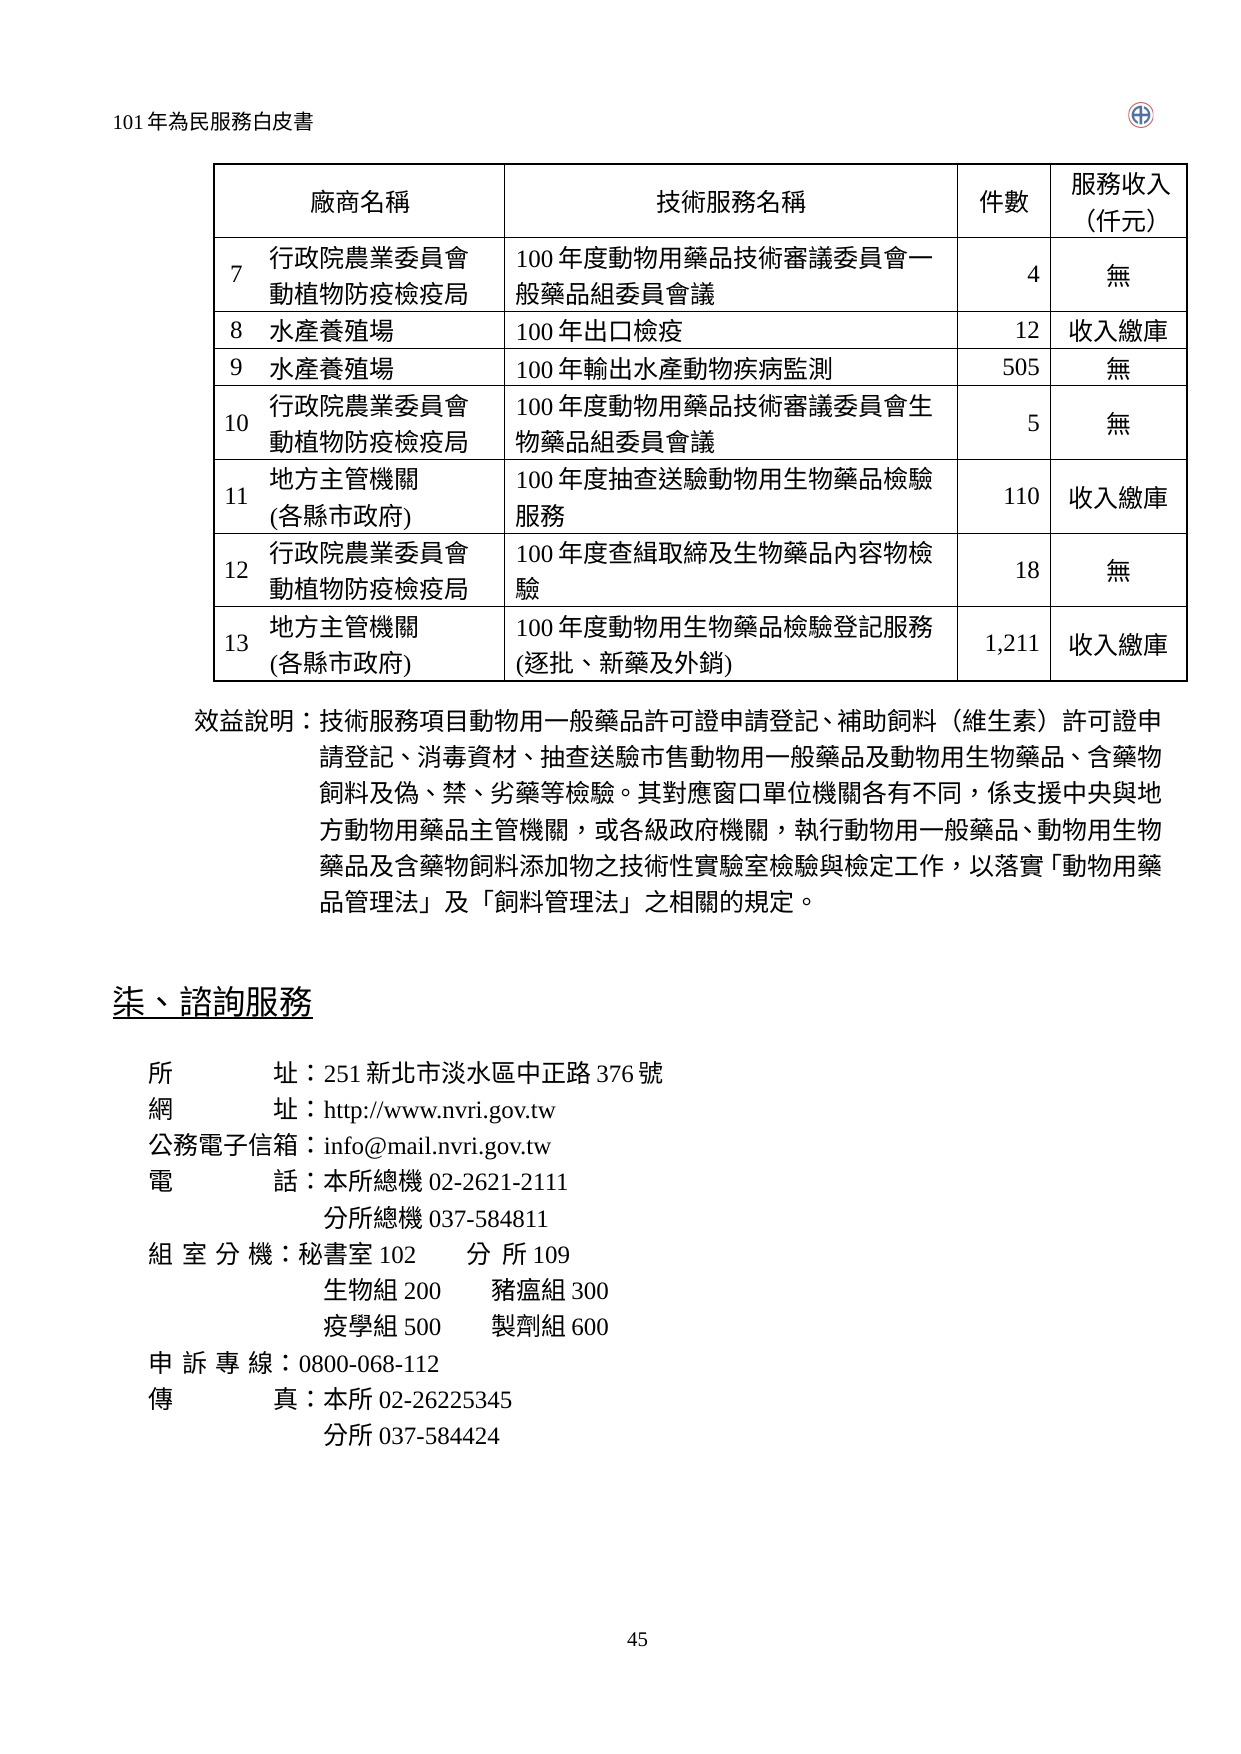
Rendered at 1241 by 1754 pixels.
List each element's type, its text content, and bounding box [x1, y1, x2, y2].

table_cell 水產養殖場 [258, 312, 504, 348]
text 組室分機：秘書室102 分 所109 [149, 1234, 1162, 1271]
table_header 廠商名稱 [215, 165, 504, 237]
text 申訴專線：0800-068-112 [149, 1343, 1162, 1379]
text 柒、諮詢服務 [112, 976, 1162, 1024]
table_cell 100年度動物用生物藥品檢驗登記服務(逐批、新藥及外銷) [505, 607, 957, 679]
table_cell 100年出口檢疫 [505, 312, 957, 348]
table_cell 收入繳庫 [1051, 460, 1186, 532]
table_cell 110 [958, 460, 1050, 532]
table_cell 地方主管機關 (各縣市政府) [258, 460, 504, 532]
table_cell 水產養殖場 [258, 349, 504, 385]
table_cell 12 [958, 312, 1050, 348]
text 電 話：本所總機02-2621-2111 [149, 1162, 1162, 1198]
table_cell 5 [958, 386, 1050, 459]
table_header 件數 [958, 165, 1050, 237]
table_cell 10 [215, 386, 258, 459]
table_cell 100年度動物用藥品技術審議委員會生物藥品組委員會議 [505, 386, 957, 459]
table_cell 4 [958, 238, 1050, 311]
table_cell 行政院農業委員會 動植物防疫檢疫局 [258, 238, 504, 311]
text 生物組200 豬瘟組300 [149, 1271, 1162, 1307]
text 網 址：http://www.nvri.gov.tw [149, 1089, 1162, 1126]
table_cell 11 [215, 460, 258, 532]
table_cell 100年度動物用藥品技術審議委員會一般藥品組委員會議 [505, 238, 957, 311]
table_cell 9 [215, 349, 258, 385]
table_cell 無 [1051, 349, 1186, 385]
text 傳 真：本所02-26225345 [149, 1379, 1162, 1416]
picture [1128, 102, 1154, 128]
text 效益說明：技術服務項目動物用一般藥品許可證申請登記、補助飼料（維生素）許可證申請登記、消毒資材、抽查送驗市售動物用一般藥品及動物用生物藥品、含藥物飼料及偽、禁、劣藥等檢驗。其對應窗口單位機關各有不同，係支援中央與地方動物用藥品主管機關，或各級政府機關，執行動物用一般藥品、動物用生物藥品及含藥物飼料添加物之技術性實驗室檢驗與檢定工作，以落實「動物用藥品管理法」及「飼料管理法」之相關的規定。 [194, 701, 1162, 919]
table_cell 行政院農業委員會動植物防疫檢疫局 [258, 534, 504, 606]
table_cell 無 [1051, 386, 1186, 459]
table_cell 地方主管機關 (各縣市政府) [258, 607, 504, 679]
table_cell 8 [215, 312, 258, 348]
table_cell 收入繳庫 [1051, 607, 1186, 679]
text 公務電子信箱：info@mail.nvri.gov.tw [149, 1126, 1162, 1162]
table_cell 無 [1051, 534, 1186, 606]
text 分所037-584424 [149, 1416, 1162, 1452]
table_cell 收入繳庫 [1051, 312, 1186, 348]
table_cell 100年輸出水產動物疾病監測 [505, 349, 957, 385]
table_cell 13 [215, 607, 258, 679]
text 分所總機037-584811 [149, 1198, 1162, 1234]
table_cell 行政院農業委員會 動植物防疫檢疫局 [258, 386, 504, 459]
table_cell 無 [1051, 238, 1186, 311]
table_cell 12 [215, 534, 258, 606]
table_cell 505 [958, 349, 1050, 385]
table_cell 100年度抽查送驗動物用生物藥品檢驗服務 [505, 460, 957, 532]
table_cell 18 [958, 534, 1050, 606]
text 疫學組500 製劑組600 [149, 1307, 1162, 1343]
table_header 服務收入（仟元） [1051, 165, 1186, 237]
table_header 技術服務名稱 [505, 165, 957, 237]
table_cell 7 [215, 238, 258, 311]
text 所 址：251新北市淡水區中正路376號 [149, 1053, 1162, 1089]
table_cell 100年度查緝取締及生物藥品內容物檢驗 [505, 534, 957, 606]
table_cell 1,211 [958, 607, 1050, 679]
